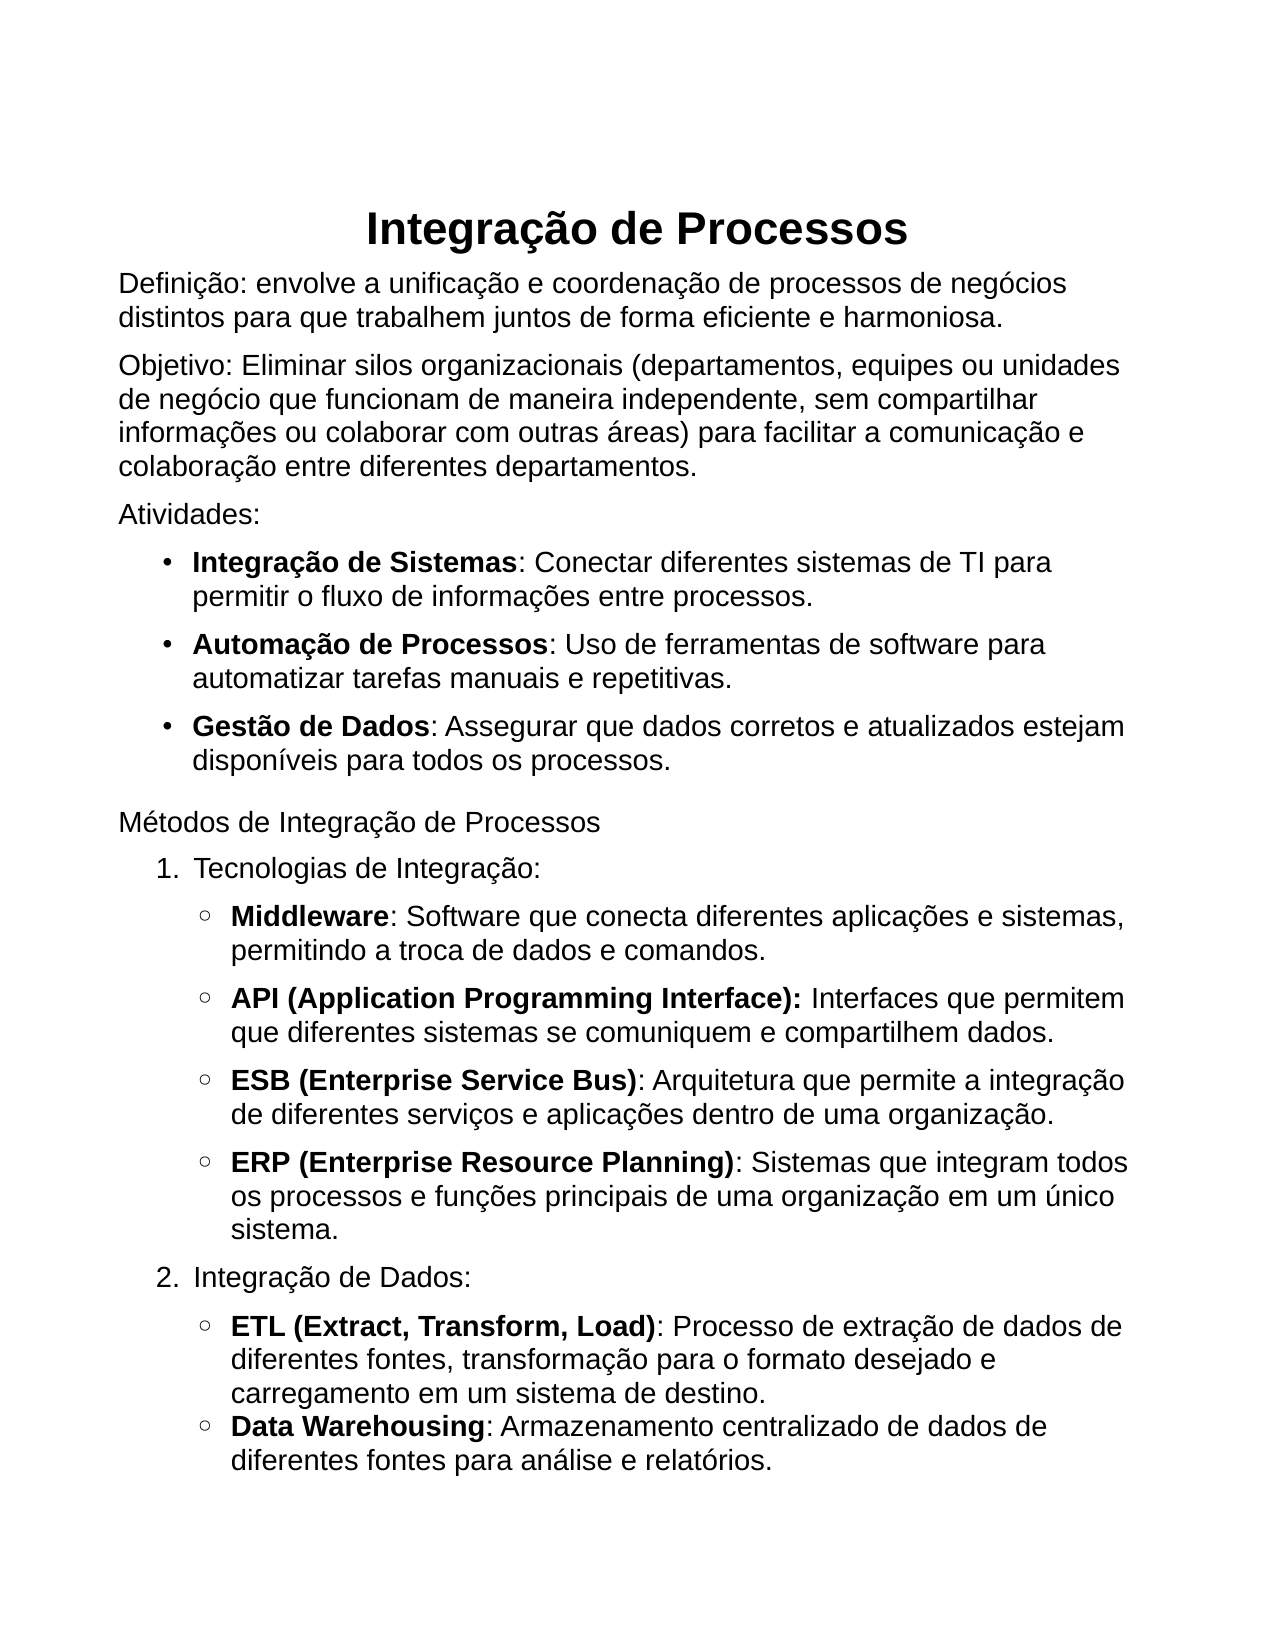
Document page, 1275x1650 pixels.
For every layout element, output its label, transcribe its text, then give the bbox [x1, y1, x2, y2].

text Definição: envolve a unificação e coordenação de processos de negócios distintos para que trabalhem juntos de forma eficiente e harmoniosa. [118, 267, 1157, 334]
list Integração de Sistemas: Conectar diferentes sistemas de TI para permitir o fluxo de informações entre processos. [162, 545, 1157, 612]
list API (Application Programming Interface): Interfaces que permitem que diferentes sistemas se comuniquem e compartilhem dados. [193, 981, 1157, 1049]
list ESB (Enterprise Service Bus): Arquitetura que permite a integração de diferentes serviços e aplicações dentro de uma organização. [193, 1063, 1157, 1131]
list Tecnologias de Integração: [156, 851, 1157, 885]
list Data Warehousing: Armazenamento centralizado de dados de diferentes fontes para análise e relatórios. [193, 1409, 1157, 1477]
list Integração de Dados: [156, 1261, 1157, 1294]
text Objetivo: Eliminar silos organizacionais (departamentos, equipes ou unidades de negócio que funcionam de maneira independente, sem compartilhar informações ou colaborar com outras áreas) para facilitar a comunicação e colaboração entre diferentes departamentos. [118, 348, 1157, 482]
list ETL (Extract, Transform, Load): Processo de extração de dados de diferentes fontes, transformação para o formato desejado e carregamento em um sistema de destino. [193, 1309, 1157, 1409]
list Gestão de Dados: Assegurar que dados corretos e atualizados estejam disponíveis para todos os processos. [162, 709, 1157, 776]
list Middleware: Software que conecta diferentes aplicações e sistemas, permitindo a troca de dados e comandos. [193, 899, 1157, 967]
subtitle Métodos de Integração de Processos [118, 805, 1157, 839]
list ERP (Enterprise Resource Planning): Sistemas que integram todos os processos e funções principais de uma organização em um único sistema. [193, 1145, 1157, 1246]
list Automação de Processos: Uso de ferramentas de software para automatizar tarefas manuais e repetitivas. [162, 627, 1157, 694]
text Atividades: [118, 497, 1157, 531]
subtitle Integração de Processos [118, 201, 1157, 254]
